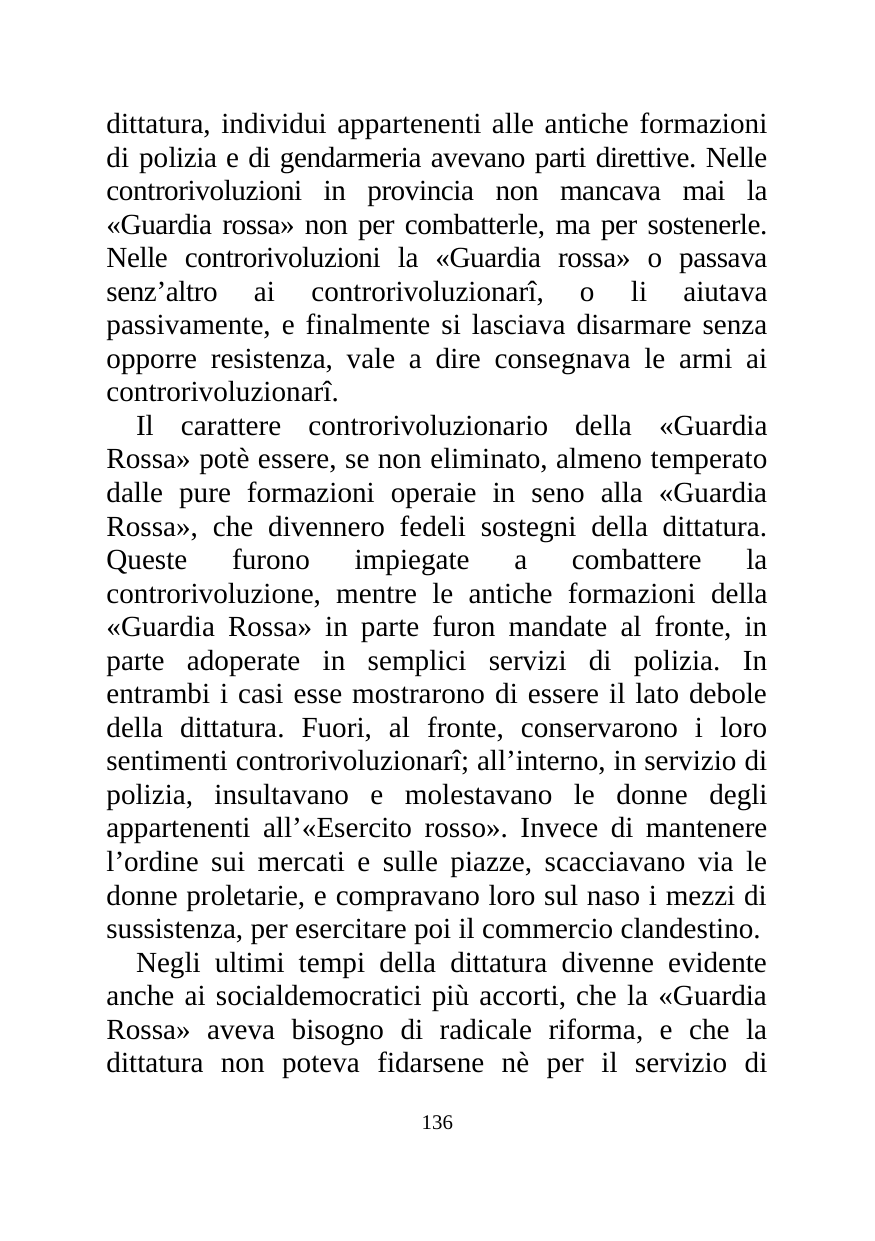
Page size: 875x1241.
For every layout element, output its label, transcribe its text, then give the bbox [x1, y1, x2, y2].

text dittatura, individui appartenenti alle antiche formazioni di polizia e di gendarmeria avevano parti direttive. Nelle controrivoluzioni in provincia non mancava mai la «Guardia rossa» non per combatterle, ma per sostenerle. Nelle controrivoluzioni la «Guardia rossa» o passava senz’altro ai controrivoluzionarî, o li aiutava passivamente, e finalmente si lasciava disarmare senza opporre resistenza, vale a dire consegnava le armi ai controrivoluzionarî. [106, 106, 768, 408]
text Negli ultimi tempi della dittatura divenne evidente anche ai socialdemocratici più accorti, che la «Guardia Rossa» aveva bisogno di radicale riforma, e che la dittatura non poteva fidarsene nè per il servizio di [106, 945, 768, 1079]
text Il carattere controrivoluzionario della «Guardia Rossa» potè essere, se non eliminato, almeno temperato dalle pure formazioni operaie in seno alla «Guardia Rossa», che divennero fedeli sostegni della dittatura. Queste furono impiegate a combattere la controrivoluzione, mentre le antiche formazioni della «Guardia Rossa» in parte furon mandate al fronte, in parte adoperate in semplici servizi di polizia. In entrambi i casi esse mostrarono di essere il lato debole della dittatura. Fuori, al fronte, conservarono i loro sentimenti controrivoluzionarî; all’interno, in servizio di polizia, insultavano e molestavano le donne degli appartenenti all’«Esercito rosso». Invece di mantenere l’ordine sui mercati e sulle piazze, scacciavano via le donne proletarie, e compravano loro sul naso i mezzi di sussistenza, per esercitare poi il commercio clandestino. [106, 408, 768, 945]
